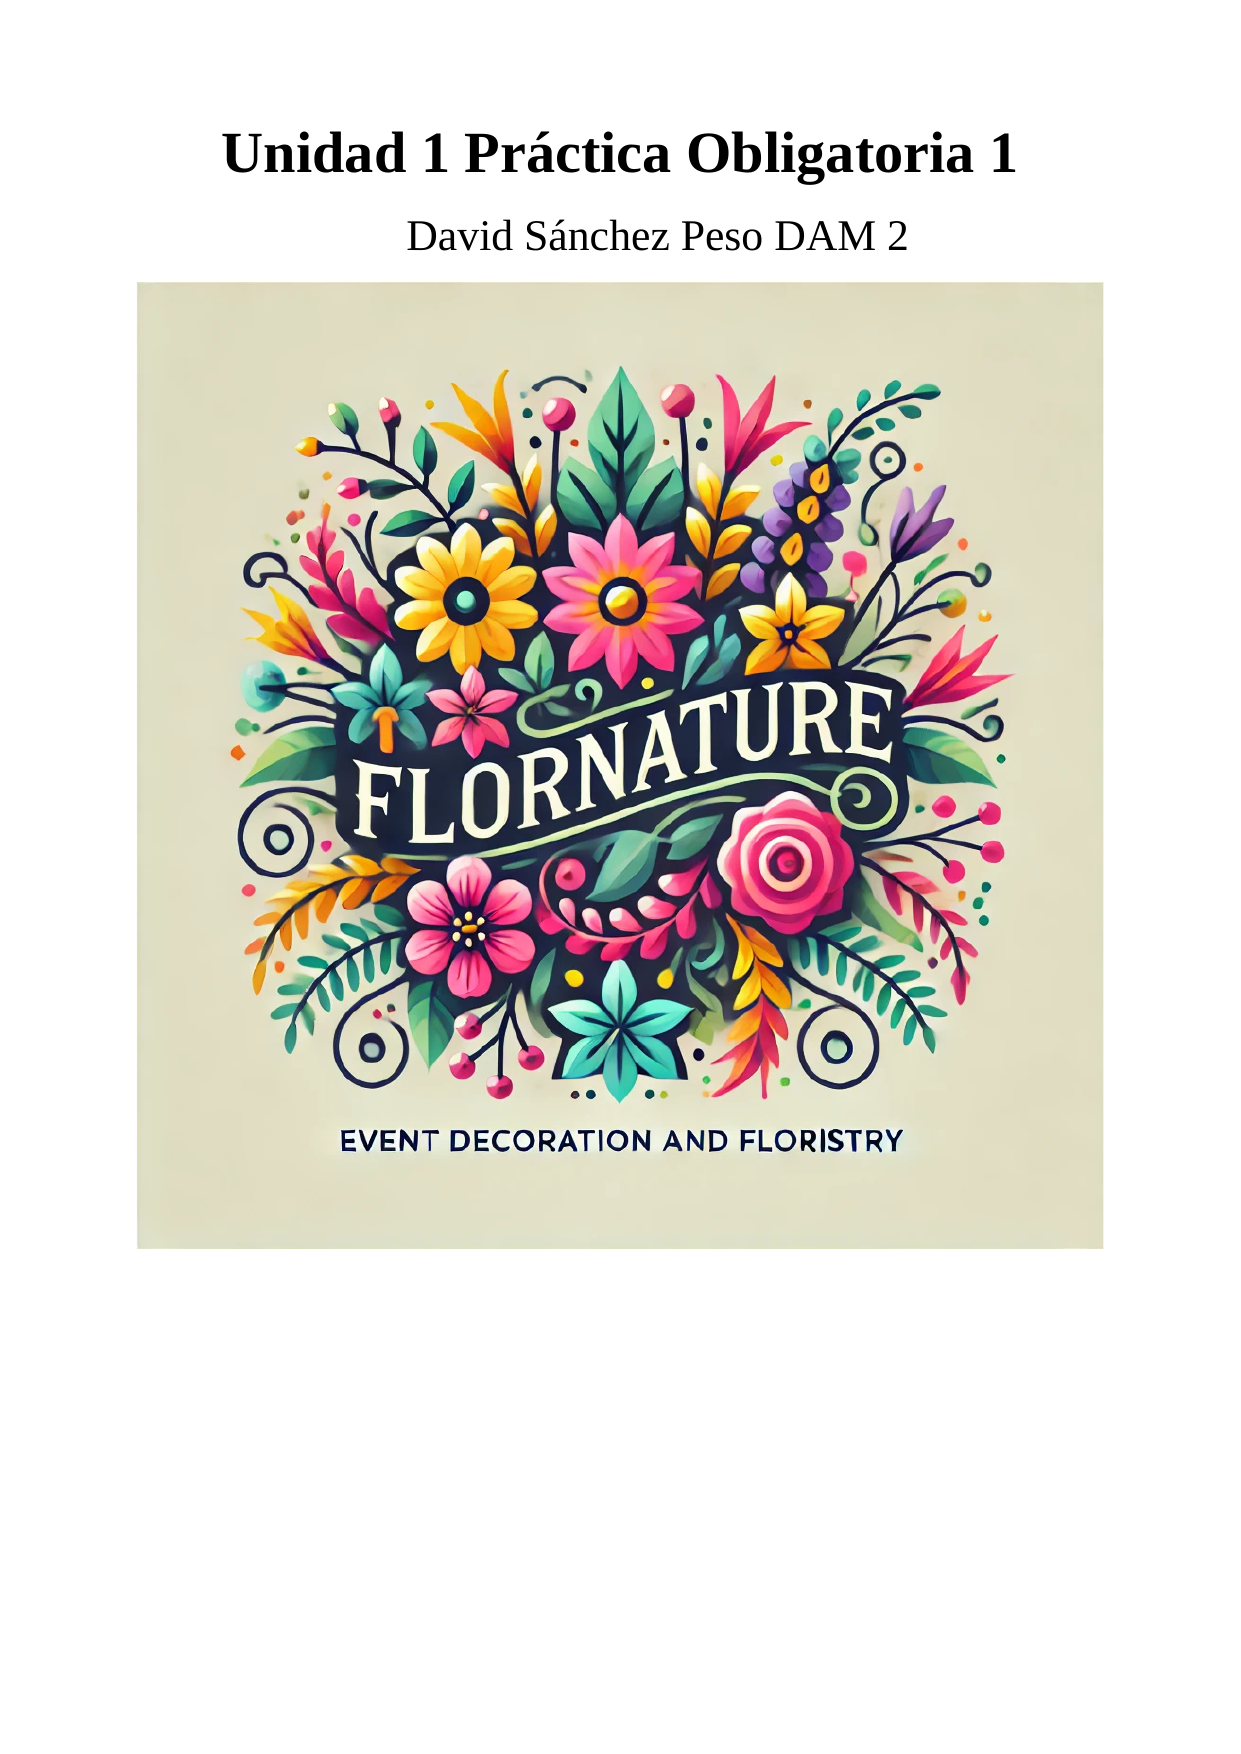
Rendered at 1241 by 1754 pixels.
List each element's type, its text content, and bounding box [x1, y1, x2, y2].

text Unidad 1 Práctica Obligatoria 1 [118, 118, 1122, 185]
picture [136, 282, 1104, 1249]
list David Sánchez Peso DAM 2 [156, 210, 1122, 260]
